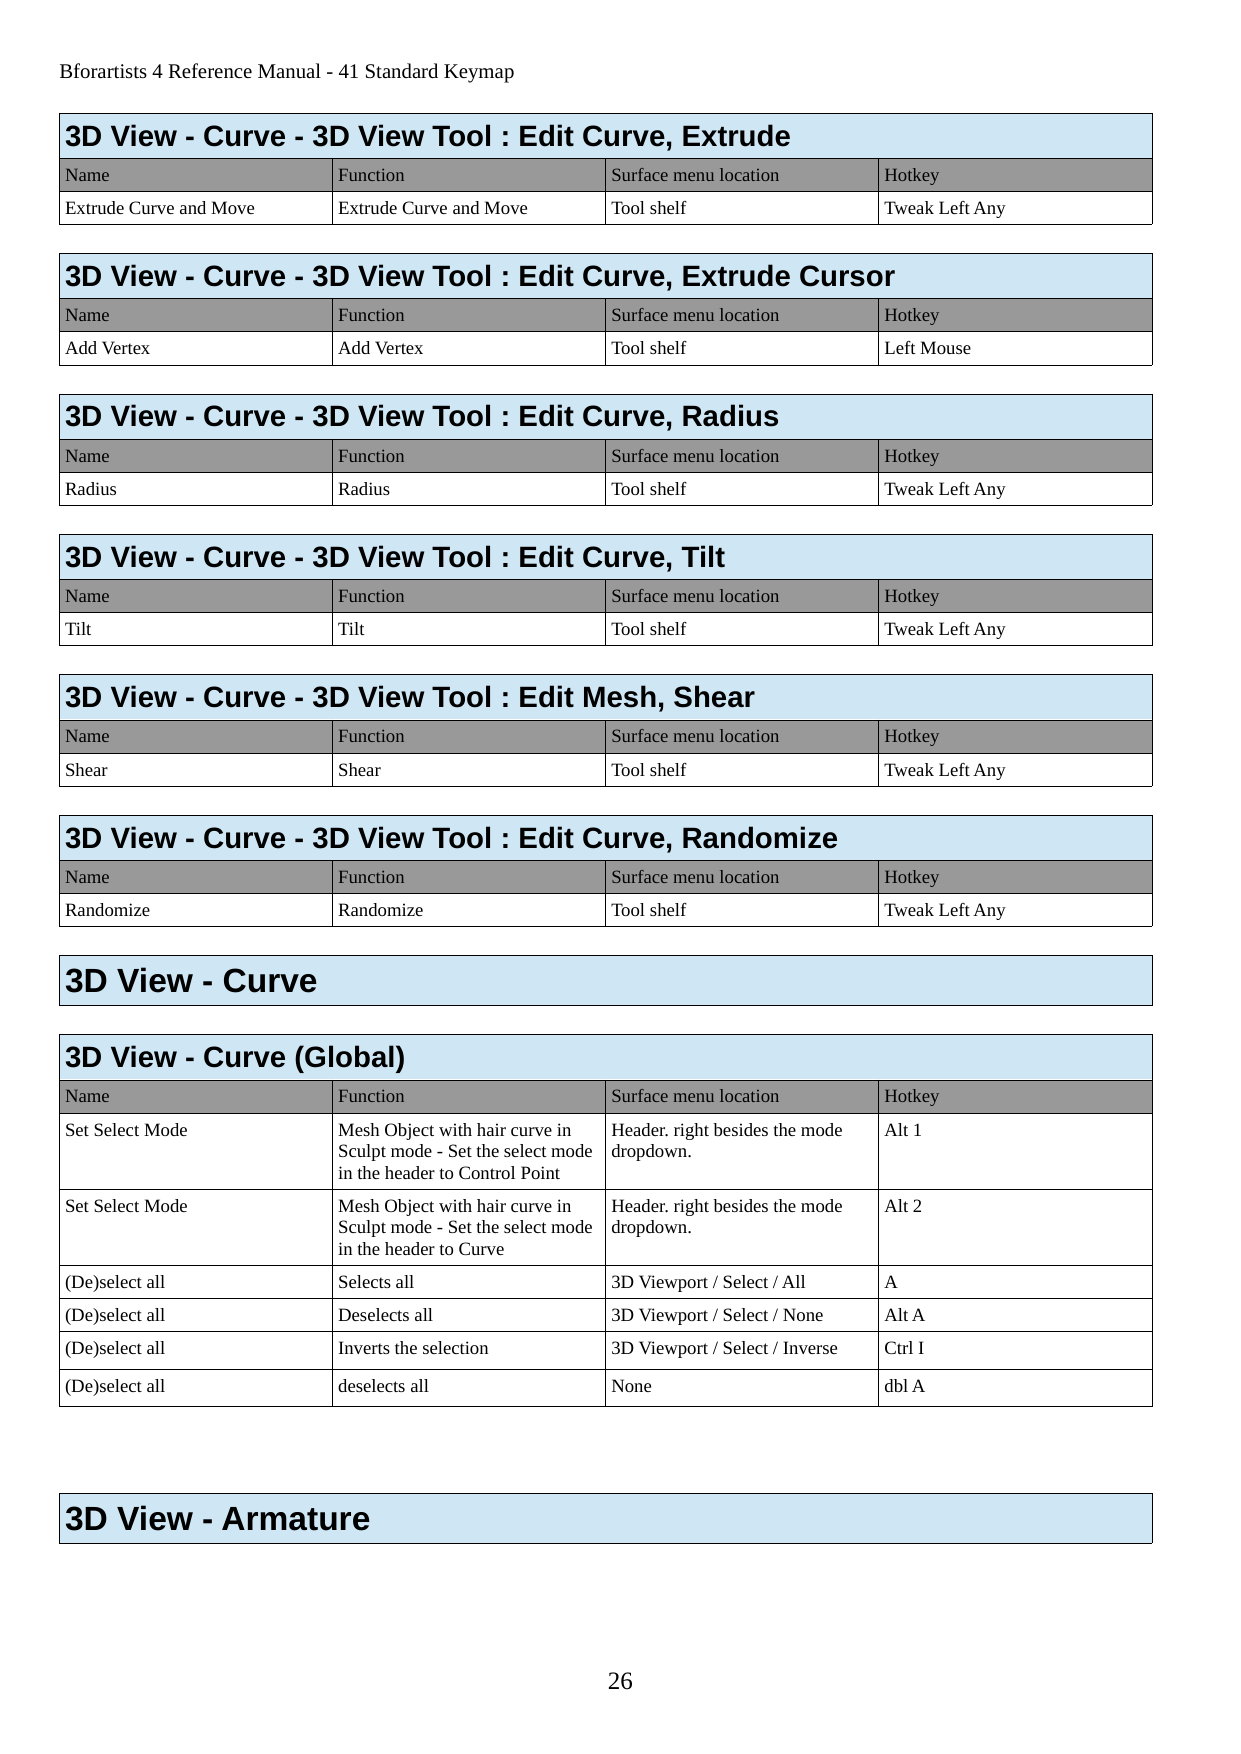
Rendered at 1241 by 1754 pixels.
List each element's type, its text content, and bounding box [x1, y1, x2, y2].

table_cell Extrude Curve and Move [333, 192, 605, 224]
table_cell Left Mouse [879, 332, 1152, 364]
table_cell Tweak Left Any [879, 192, 1152, 224]
table_cell Surface menu location [606, 861, 878, 893]
table_cell Hotkey [879, 1081, 1152, 1113]
table_cell Hotkey [879, 721, 1152, 753]
table_cell Header. right besides the mode dropdown. [606, 1114, 878, 1189]
table_cell Name [60, 440, 332, 472]
table_cell Tool shelf [606, 192, 878, 224]
table_cell Tool shelf [606, 332, 878, 364]
table_cell Tool shelf [606, 894, 878, 926]
table_cell A [879, 1266, 1152, 1298]
table_header 3D View - Curve - 3D View Tool : Edit Curve, Extrude Cursor [60, 254, 1152, 298]
table_cell Tilt [60, 613, 332, 645]
table_cell 3D Viewport / Select / All [606, 1266, 878, 1298]
table_cell Function [333, 1081, 605, 1113]
table_cell dbl A [879, 1370, 1152, 1406]
table_header 3D View - Curve (Global) [60, 1035, 1152, 1079]
table_cell Add Vertex [60, 332, 332, 364]
table_cell Tool shelf [606, 754, 878, 786]
table_cell Inverts the selection [333, 1332, 605, 1369]
table_header 3D View - Curve - 3D View Tool : Edit Curve, Tilt [60, 535, 1152, 579]
table_header 3D View - Curve - 3D View Tool : Edit Curve, Randomize [60, 816, 1152, 860]
table_cell Name [60, 159, 332, 191]
table_cell (De)select all [60, 1266, 332, 1298]
table_cell Radius [333, 473, 605, 505]
table_cell Function [333, 159, 605, 191]
table_header 3D View - Curve - 3D View Tool : Edit Curve, Radius [60, 395, 1152, 439]
table_cell Surface menu location [606, 1081, 878, 1113]
table_cell Tweak Left Any [879, 473, 1152, 505]
table_cell None [606, 1370, 878, 1406]
table_cell Mesh Object with hair curve in Sculpt mode - Set the select mode in the header to Control Point [333, 1114, 605, 1189]
table_cell Set Select Mode [60, 1190, 332, 1265]
table_cell Ctrl I [879, 1332, 1152, 1369]
table_cell Alt 1 [879, 1114, 1152, 1189]
table_cell Function [333, 299, 605, 331]
table_cell Add Vertex [333, 332, 605, 364]
table_cell Tool shelf [606, 613, 878, 645]
table_cell Shear [333, 754, 605, 786]
table_cell 3D Viewport / Select / None [606, 1299, 878, 1331]
table_cell Tweak Left Any [879, 754, 1152, 786]
table_cell (De)select all [60, 1332, 332, 1369]
table_cell Surface menu location [606, 721, 878, 753]
table_cell Set Select Mode [60, 1114, 332, 1189]
table_cell deselects all [333, 1370, 605, 1406]
table_cell (De)select all [60, 1370, 332, 1406]
table_cell Tool shelf [606, 473, 878, 505]
table_cell Randomize [60, 894, 332, 926]
table_cell Name [60, 580, 332, 612]
table_cell Function [333, 721, 605, 753]
table_cell Name [60, 861, 332, 893]
table_cell Hotkey [879, 861, 1152, 893]
table_cell Name [60, 721, 332, 753]
table_cell Deselects all [333, 1299, 605, 1331]
table_header 3D View - Curve - 3D View Tool : Edit Curve, Extrude [60, 114, 1152, 158]
table_cell Hotkey [879, 159, 1152, 191]
table_cell Name [60, 1081, 332, 1113]
table_cell Shear [60, 754, 332, 786]
table_cell Header. right besides the mode dropdown. [606, 1190, 878, 1265]
table_header 3D View - Curve - 3D View Tool : Edit Mesh, Shear [60, 675, 1152, 719]
table_cell Surface menu location [606, 159, 878, 191]
table_cell Radius [60, 473, 332, 505]
table_cell Surface menu location [606, 440, 878, 472]
table_header 3D View - Armature [60, 1494, 1152, 1543]
table_cell Hotkey [879, 299, 1152, 331]
table_cell Surface menu location [606, 580, 878, 612]
table_cell Randomize [333, 894, 605, 926]
table_cell Tweak Left Any [879, 613, 1152, 645]
table_cell Function [333, 440, 605, 472]
table_cell Tilt [333, 613, 605, 645]
table_cell Tweak Left Any [879, 894, 1152, 926]
table_cell 3D Viewport / Select / Inverse [606, 1332, 878, 1369]
table_cell Mesh Object with hair curve in Sculpt mode - Set the select mode in the header to Curve [333, 1190, 605, 1265]
table_cell (De)select all [60, 1299, 332, 1331]
table_cell Surface menu location [606, 299, 878, 331]
table_cell Hotkey [879, 580, 1152, 612]
table_cell Function [333, 580, 605, 612]
table_header 3D View - Curve [60, 956, 1152, 1005]
table_cell Function [333, 861, 605, 893]
table_cell Name [60, 299, 332, 331]
table_cell Alt A [879, 1299, 1152, 1331]
table_cell Selects all [333, 1266, 605, 1298]
table_cell Extrude Curve and Move [60, 192, 332, 224]
table_cell Alt 2 [879, 1190, 1152, 1265]
table_cell Hotkey [879, 440, 1152, 472]
